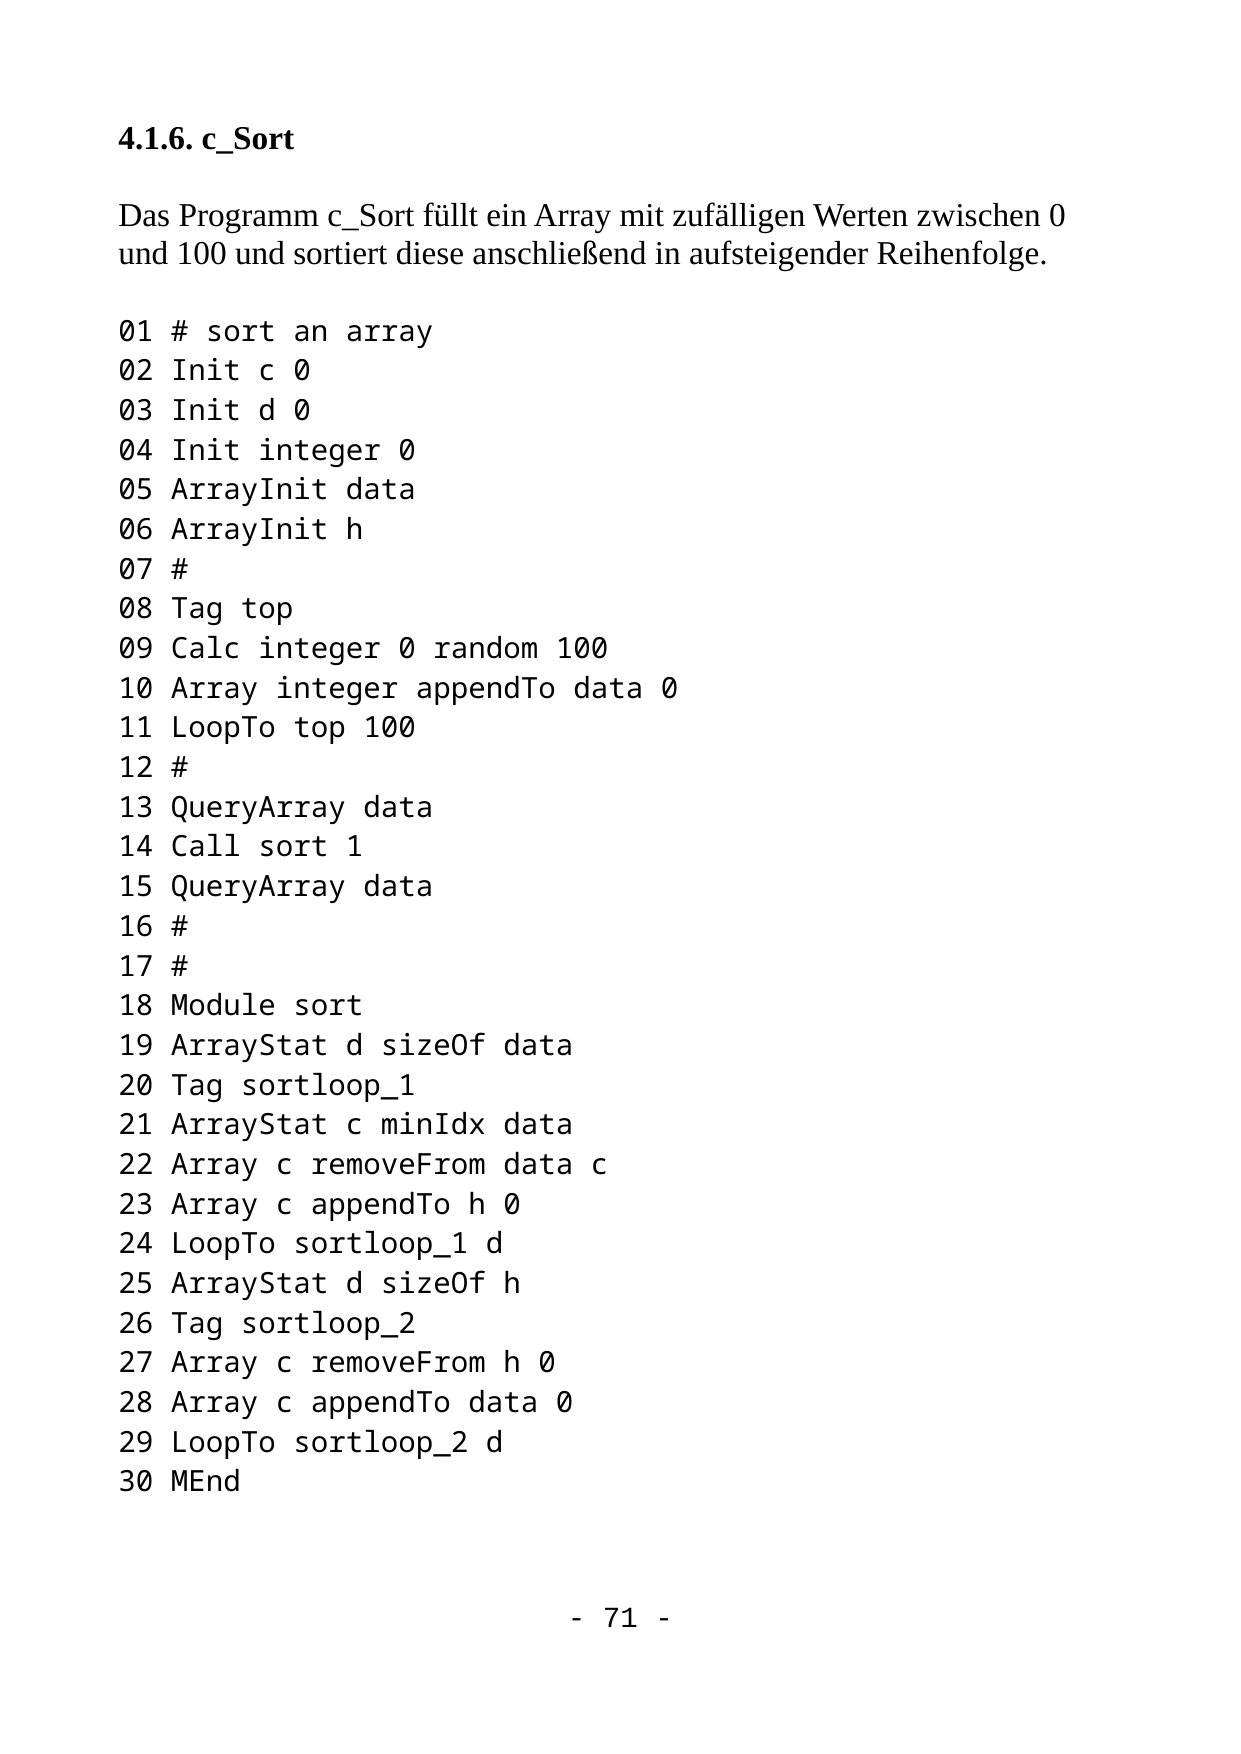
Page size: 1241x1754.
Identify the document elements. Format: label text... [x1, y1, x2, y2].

text Das Programm c_Sort füllt ein Array mit zufälligen Werten zwischen 0 und 100 und sortiert diese anschließend in aufsteigender Reihenfolge. [118, 195, 1122, 271]
text 01 # sort an array 02 Init c 0 03 Init d 0 04 Init integer 0 05 ArrayInit data 06 ArrayInit h 07 # 08 Tag top 09 Calc integer 0 random 100 10 Array integer appendTo data 0 11 LoopTo top 100 12 # 13 QueryArray data 14 Call sort 1 15 QueryArray data 16 # 17 # 18 Module sort 19 ArrayStat d sizeOf data 20 Tag sortloop_1 21 ArrayStat c minIdx data 22 Array c removeFrom data c 23 Array c appendTo h 0 24 LoopTo sortloop_1 d 25 ArrayStat d sizeOf h 26 Tag sortloop_2 27 Array c removeFrom h 0 28 Array c appendTo data 0 29 LoopTo sortloop_2 d 30 MEnd [118, 310, 1122, 1591]
text 4.1.6. c_Sort [118, 118, 1122, 156]
